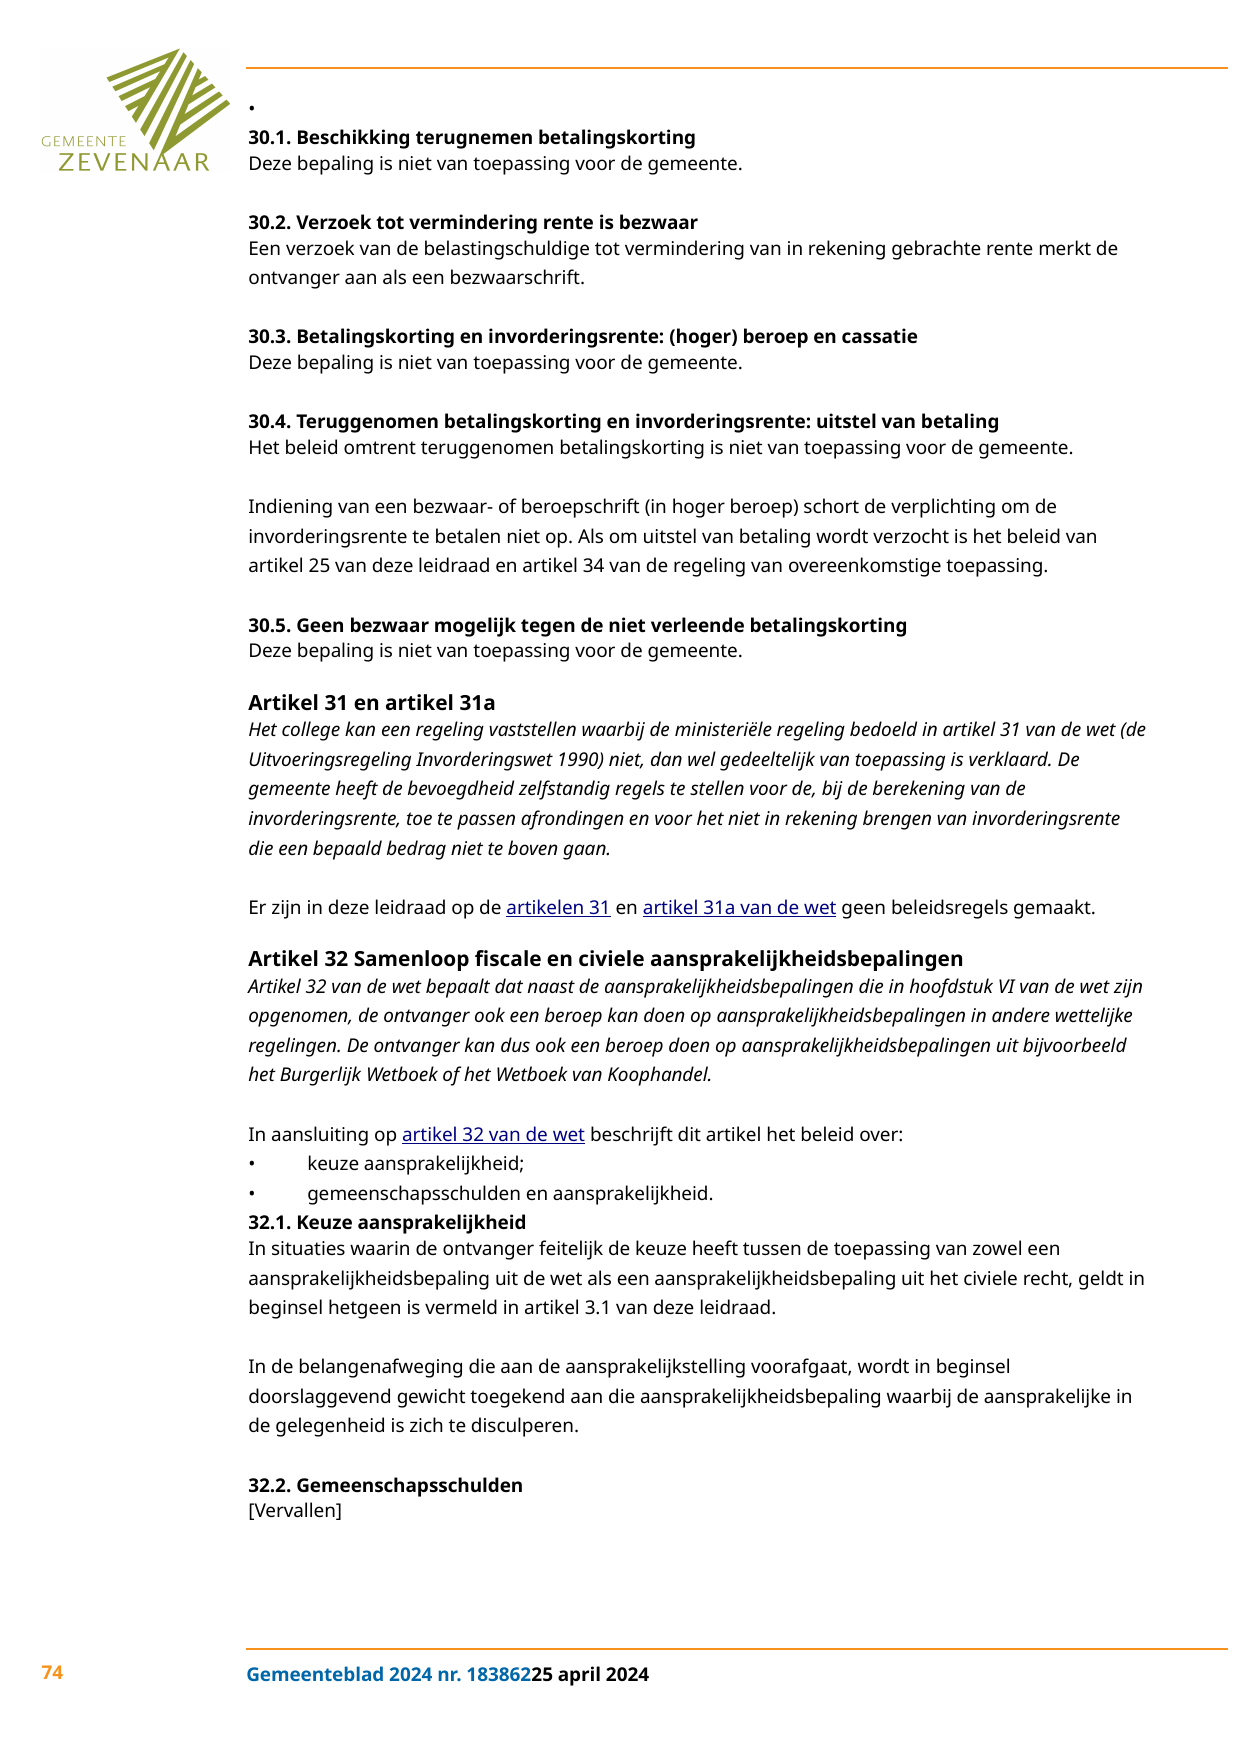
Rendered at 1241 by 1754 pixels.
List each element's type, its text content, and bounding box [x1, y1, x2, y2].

text Er zijn in deze leidraad op de artikelen 31 en artikel 31a van de wet geen beleidsregels gemaakt. [248, 894, 1152, 920]
text 32.2. Gemeenschapsschulden [248, 1472, 1152, 1498]
text [Vervallen] [248, 1498, 1152, 1523]
picture [41, 47, 231, 172]
text In aansluiting op artikel 32 van de wet beschrijft dit artikel het beleid over: [248, 1121, 1152, 1146]
text 30.1. Beschikking terugnemen betalingskorting [248, 124, 1152, 150]
text Een verzoek van de belastingschuldige tot vermindering van in rekening gebrachte rente merkt de ontvanger aan als een bezwaarschrift. [248, 235, 1152, 290]
text 32.1. Keuze aansprakelijkheid [248, 1209, 1152, 1235]
list keuze aansprakelijkheid; [248, 1150, 1152, 1176]
text Indiening van een bezwaar- of beroepschrift (in hoger beroep) schort de verplichting om de invorderingsrente te betalen niet op. Als om uitstel van betaling wordt verzocht is het beleid van artikel 25 van deze leidraad en artikel 34 van de regeling van overeenkomstige toepassing. [248, 493, 1152, 578]
text Artikel 32 Samenloop fiscale en civiele aansprakelijkheidsbepalingen [248, 944, 1152, 973]
text Het college kan een regeling vaststellen waarbij de ministeriële regeling bedoeld in artikel 31 van de wet (de Uitvoeringsregeling Invorderingswet 1990) niet, dan wel gedeeltelijk van toepassing is verklaard. De gemeente heeft de bevoegdheid zelfstandig regels te stellen voor de, bij de berekening van de invorderingsrente, toe te passen afrondingen en voor het niet in rekening brengen van invorderingsrente die een bepaald bedrag niet te boven gaan. [248, 716, 1152, 861]
text 30.4. Teruggenomen betalingskorting en invorderingsrente: uitstel van betaling [248, 409, 1152, 434]
text Deze bepaling is niet van toepassing voor de gemeente. [248, 349, 1152, 375]
text In de belangenafweging die aan de aansprakelijkstelling voorafgaat, wordt in beginsel doorslaggevend gewicht toegekend aan die aansprakelijkheidsbepaling waarbij de aansprakelijke in de gelegenheid is zich te disculperen. [248, 1353, 1152, 1438]
text Het beleid omtrent teruggenomen betalingskorting is niet van toepassing voor de gemeente. [248, 434, 1152, 460]
text 30.3. Betalingskorting en invorderingsrente: (hoger) beroep en cassatie [248, 324, 1152, 349]
list gemeenschapsschulden en aansprakelijkheid. [248, 1180, 1152, 1206]
text Artikel 32 van de wet bepaalt dat naast de aansprakelijkheidsbepalingen die in hoofdstuk VI van de wet zijn opgenomen, de ontvanger ook een beroep kan doen op aansprakelijkheidsbepalingen in andere wettelijke regelingen. De ontvanger kan dus ook een beroep doen op aansprakelijkheidsbepalingen uit bijvoorbeeld het Burgerlijk Wetboek of het Wetboek van Koophandel. [248, 973, 1152, 1087]
text Artikel 31 en artikel 31a [248, 688, 1152, 716]
text 30.2. Verzoek tot vermindering rente is bezwaar [248, 209, 1152, 235]
text Deze bepaling is niet van toepassing voor de gemeente. [248, 638, 1152, 663]
text Deze bepaling is niet van toepassing voor de gemeente. [248, 150, 1152, 176]
text In situaties waarin de ontvanger feitelijk de keuze heeft tussen de toepassing van zowel een aansprakelijkheidsbepaling uit de wet als een aansprakelijkheidsbepaling uit het civiele recht, geldt in beginsel hetgeen is vermeld in artikel 3.1 van deze leidraad. [248, 1235, 1152, 1320]
text 30.5. Geen bezwaar mogelijk tegen de niet verleende betalingskorting [248, 612, 1152, 638]
